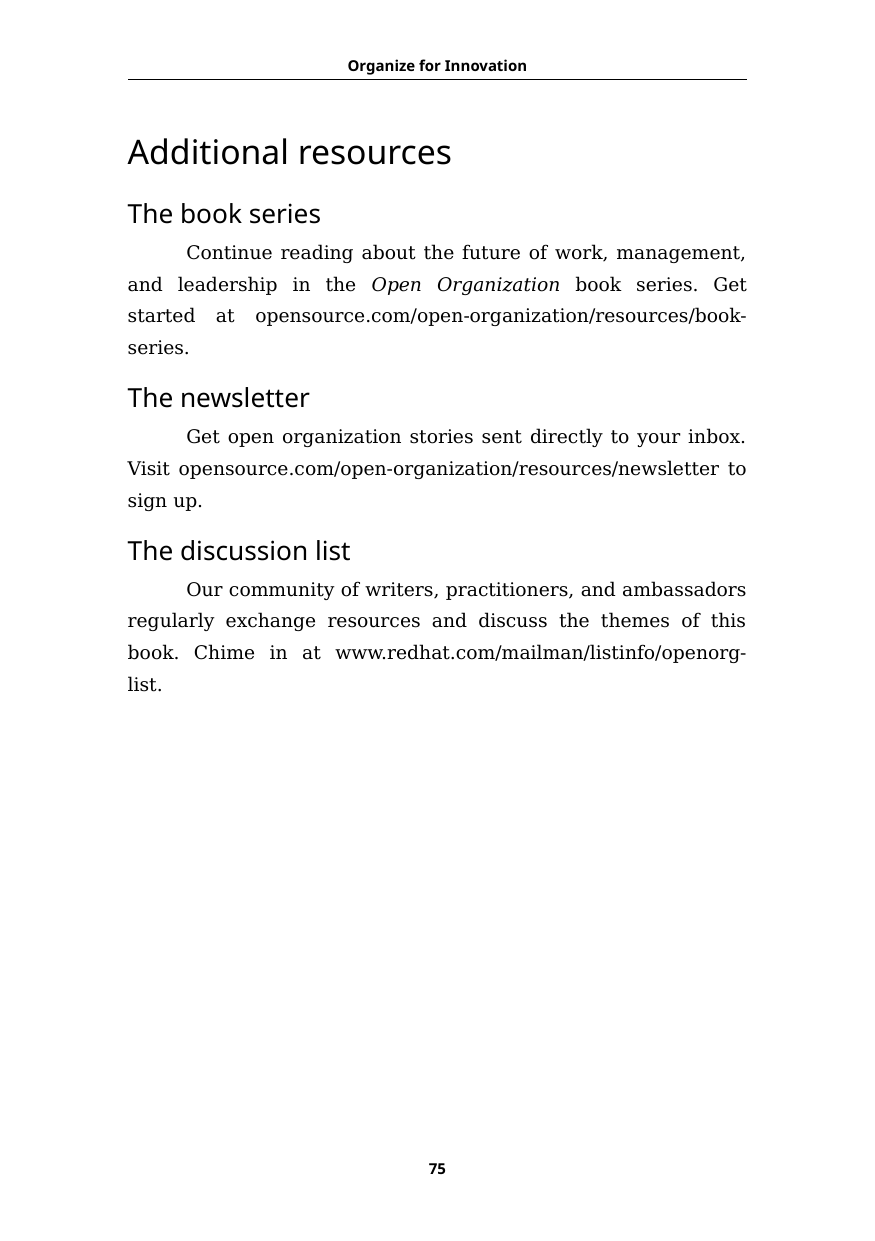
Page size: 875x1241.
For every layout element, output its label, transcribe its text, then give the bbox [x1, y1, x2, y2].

subtitle The newsletter [127, 383, 747, 414]
text Our community of writers, practitioners, and ambassadors regularly exchange resources and discuss the themes of this book. Chime in at www.redhat.com/mailman/listinfo/openorg-list. [127, 579, 747, 696]
text Get open organization stories sent directly to your inbox. Visit opensource.com/open-organization/resources/newsletter to sign up. [127, 426, 747, 511]
subtitle The book series [127, 199, 747, 230]
subtitle The discussion list [127, 536, 747, 566]
text Continue reading about the future of work, management, and leadership in the Open Organization book series. Get started at opensource.com/open-organization/resources/book-series. [127, 242, 747, 359]
subtitle Additional resources [127, 133, 747, 172]
